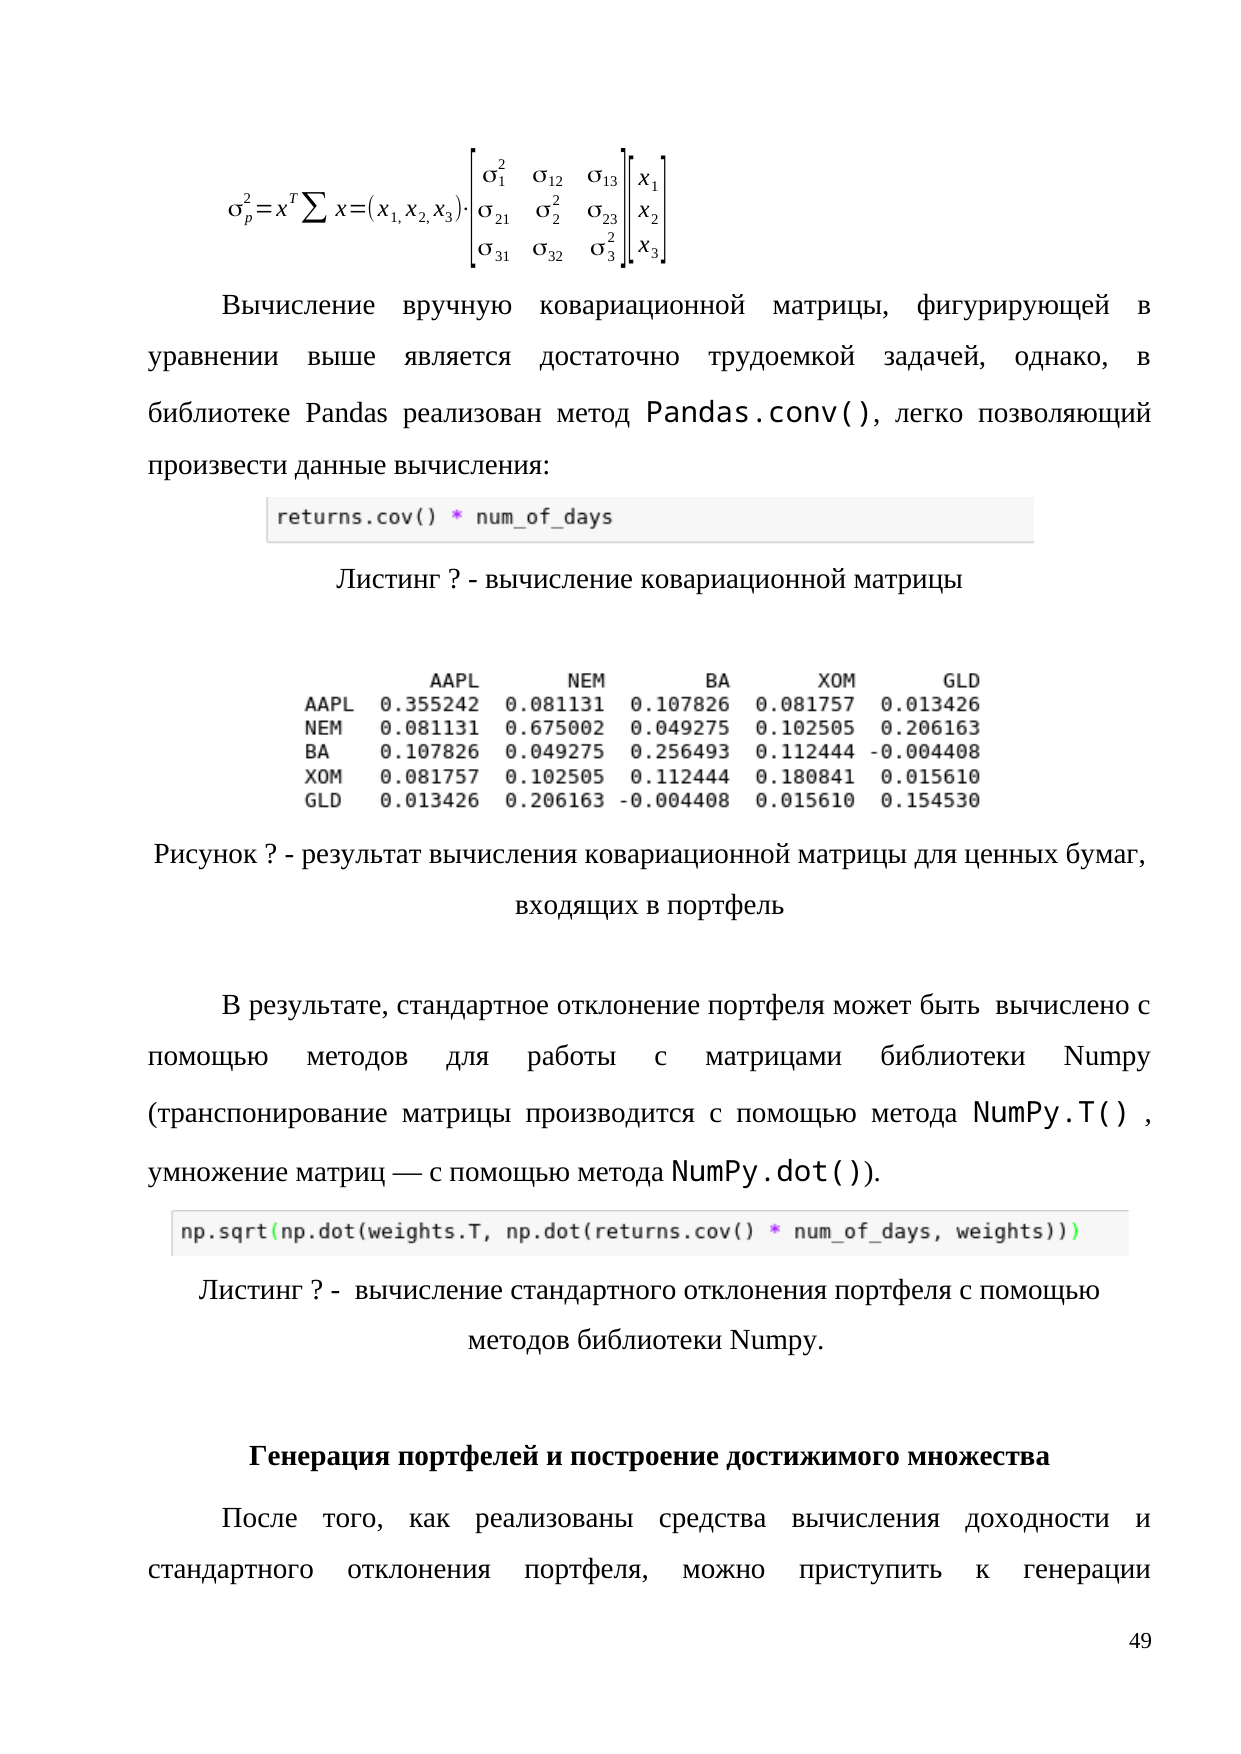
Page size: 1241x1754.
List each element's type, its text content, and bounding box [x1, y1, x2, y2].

text Листинг ? - вычисление стандартного отклонения портфеля с помощью методов библиотеки Numpy. [148, 1272, 1152, 1356]
text Вычисление вручную ковариационной матрицы, фигурирующей в уравнении выше является достаточно трудоемкой задачей, однако, в библиотеке Pandas реализован метод Pandas.conv(), легко позволяющий произвести данные вычисления: [148, 287, 1152, 481]
text В результате, стандартное отклонение портфеля может быть вычислено с помощью методов для работы с матрицами библиотеки Numpy (транспонирование матрицы производится с помощью метода NumPy.T() , умножение матриц — с помощью метода NumPy.dot()). [148, 987, 1152, 1190]
text После того, как реализованы средства вычисления доходности и стандартного отклонения портфеля, можно приступить к генерации [148, 1501, 1152, 1584]
picture [294, 662, 1005, 820]
picture [170, 1210, 1129, 1256]
text Рисунок ? - результат вычисления ковариационной матрицы для ценных бумаг, входящих в портфель [148, 837, 1152, 920]
text Листинг ? - вычисление ковариационной матрицы [148, 561, 1152, 595]
picture [265, 497, 1034, 545]
subtitle Генерация портфелей и построение достижимого множества [148, 1438, 1152, 1471]
